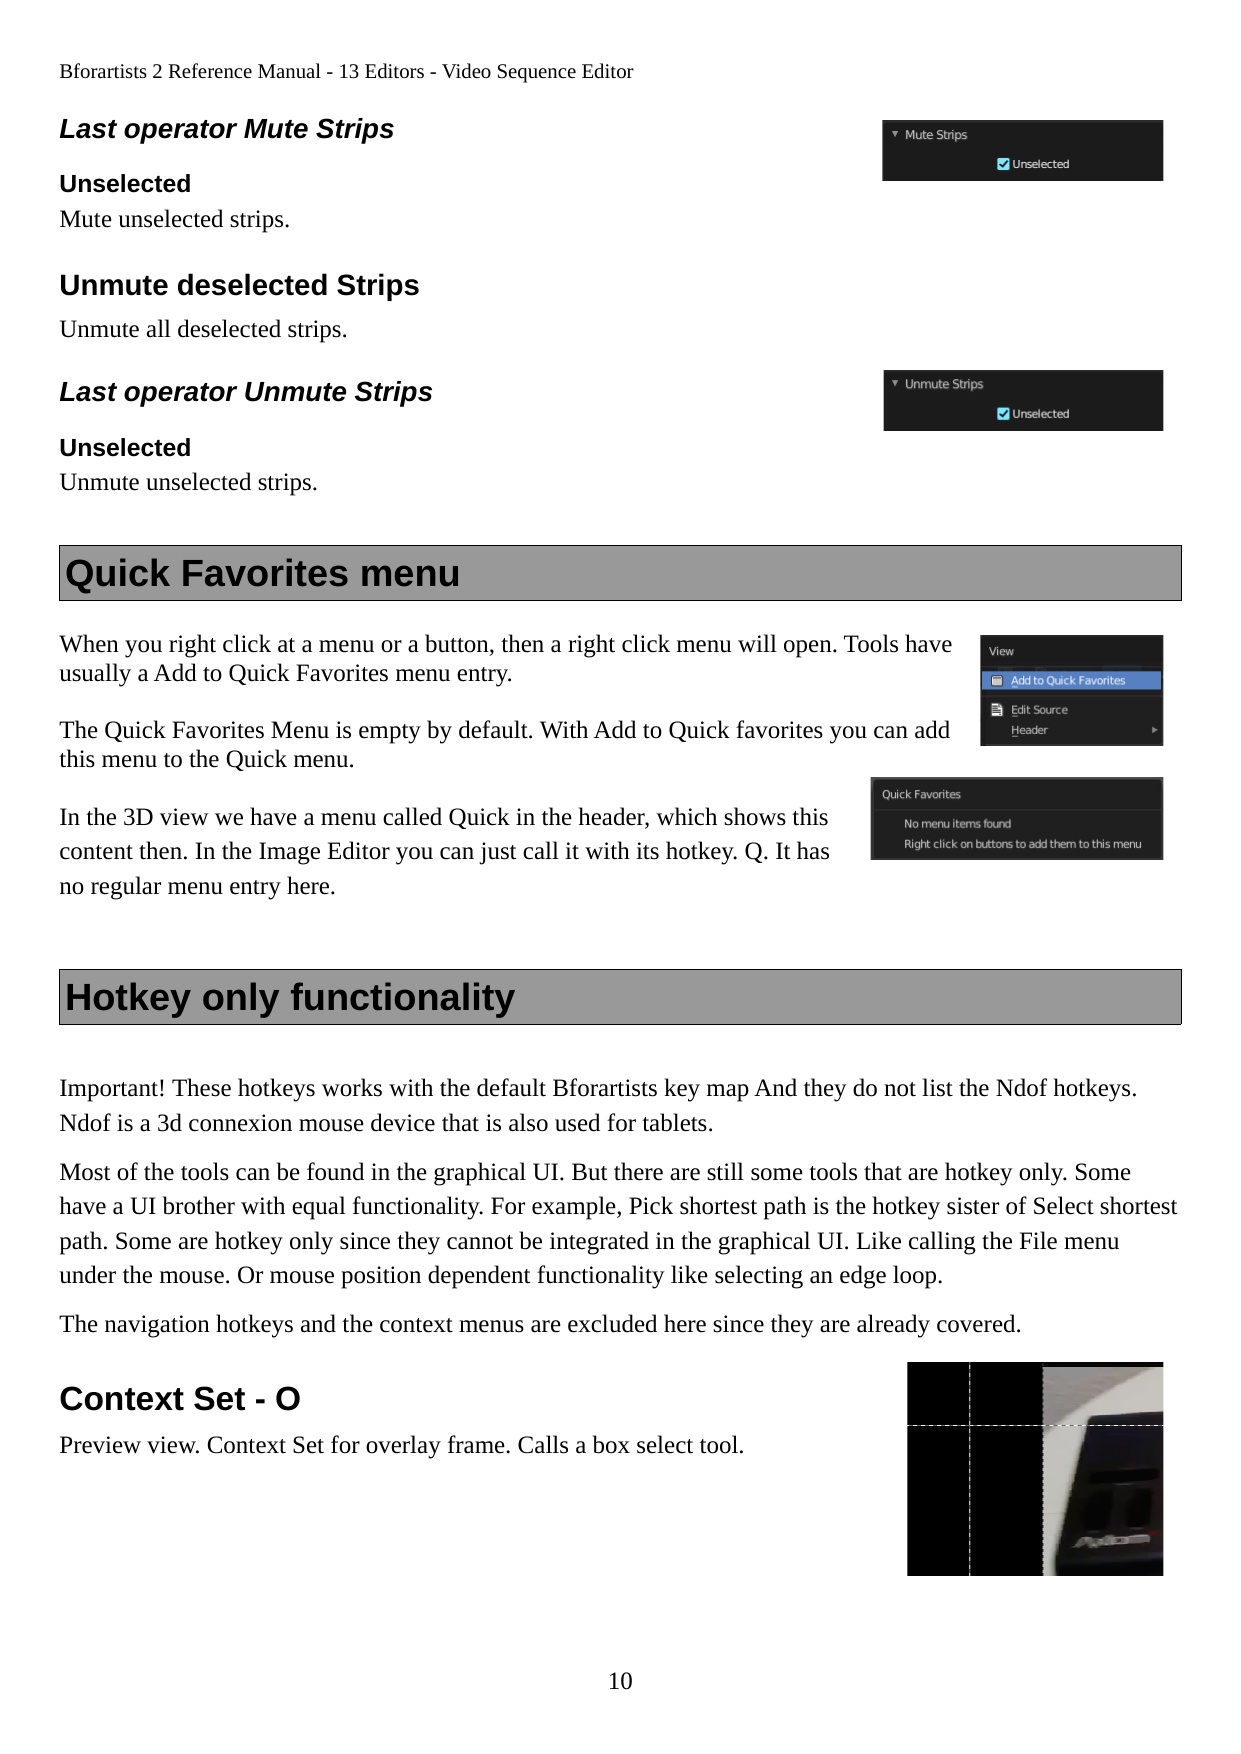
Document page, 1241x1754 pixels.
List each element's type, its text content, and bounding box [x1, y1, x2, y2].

table_header Quick Favorites menu [60, 546, 1181, 600]
text In the 3D view we have a menu called Quick in the header, which shows this content then. In the Image Editor you can just call it with its hotkey. Q. It has no regular menu entry here. [59, 802, 1181, 899]
text The navigation hotkeys and the context menus are excluded here since they are already covered. [59, 1309, 1181, 1338]
picture [980, 635, 1164, 746]
text Most of the tools can be found in the graphical UI. But there are still some tools that are hotkey only. Some have a UI brother with equal functionality. For example, Pick shortest path is the hotkey sister of Select shortest path. Some are hotkey only since they cannot be integrated in the graphical UI. Like calling the File menu under the mouse. Or mouse position dependent functionality like selecting an edge loop. [59, 1157, 1181, 1289]
subtitle Unmute deselected Strips [59, 268, 1181, 302]
subtitle Last operator Mute Strips [59, 113, 1181, 144]
subtitle Context Set - O [59, 1379, 907, 1418]
text Unmute all deselected strips. [59, 314, 1181, 343]
text Unmute unselected strips. [59, 467, 1181, 496]
text Important! These hotkeys works with the default Bforartists key map And they do not list the Ndof hotkeys. Ndof is a 3d connexion mouse device that is also used for tablets. [59, 1073, 1181, 1136]
subtitle [1164, 376, 1181, 408]
picture [870, 777, 1164, 860]
text The Quick Favorites Menu is empty by default. With Add to Quick favorites you can add this menu to the Quick menu. [59, 716, 1181, 773]
subtitle Unselected [59, 169, 1181, 198]
subtitle Last operator Unmute Strips [59, 376, 883, 408]
text Preview view. Context Set for overlay frame. Calls a box select tool. [59, 1430, 907, 1459]
text Mute unselected strips. [59, 204, 1181, 233]
picture [882, 120, 1164, 181]
subtitle [1164, 1379, 1181, 1418]
text When you right click at a menu or a button, then a right click menu will open. Tools have usually a Add to Quick Favorites menu entry. [59, 629, 1181, 687]
table_header Hotkey only functionality [60, 970, 1181, 1024]
picture [907, 1362, 1164, 1576]
picture [883, 370, 1164, 431]
subtitle Unselected [59, 433, 1181, 461]
